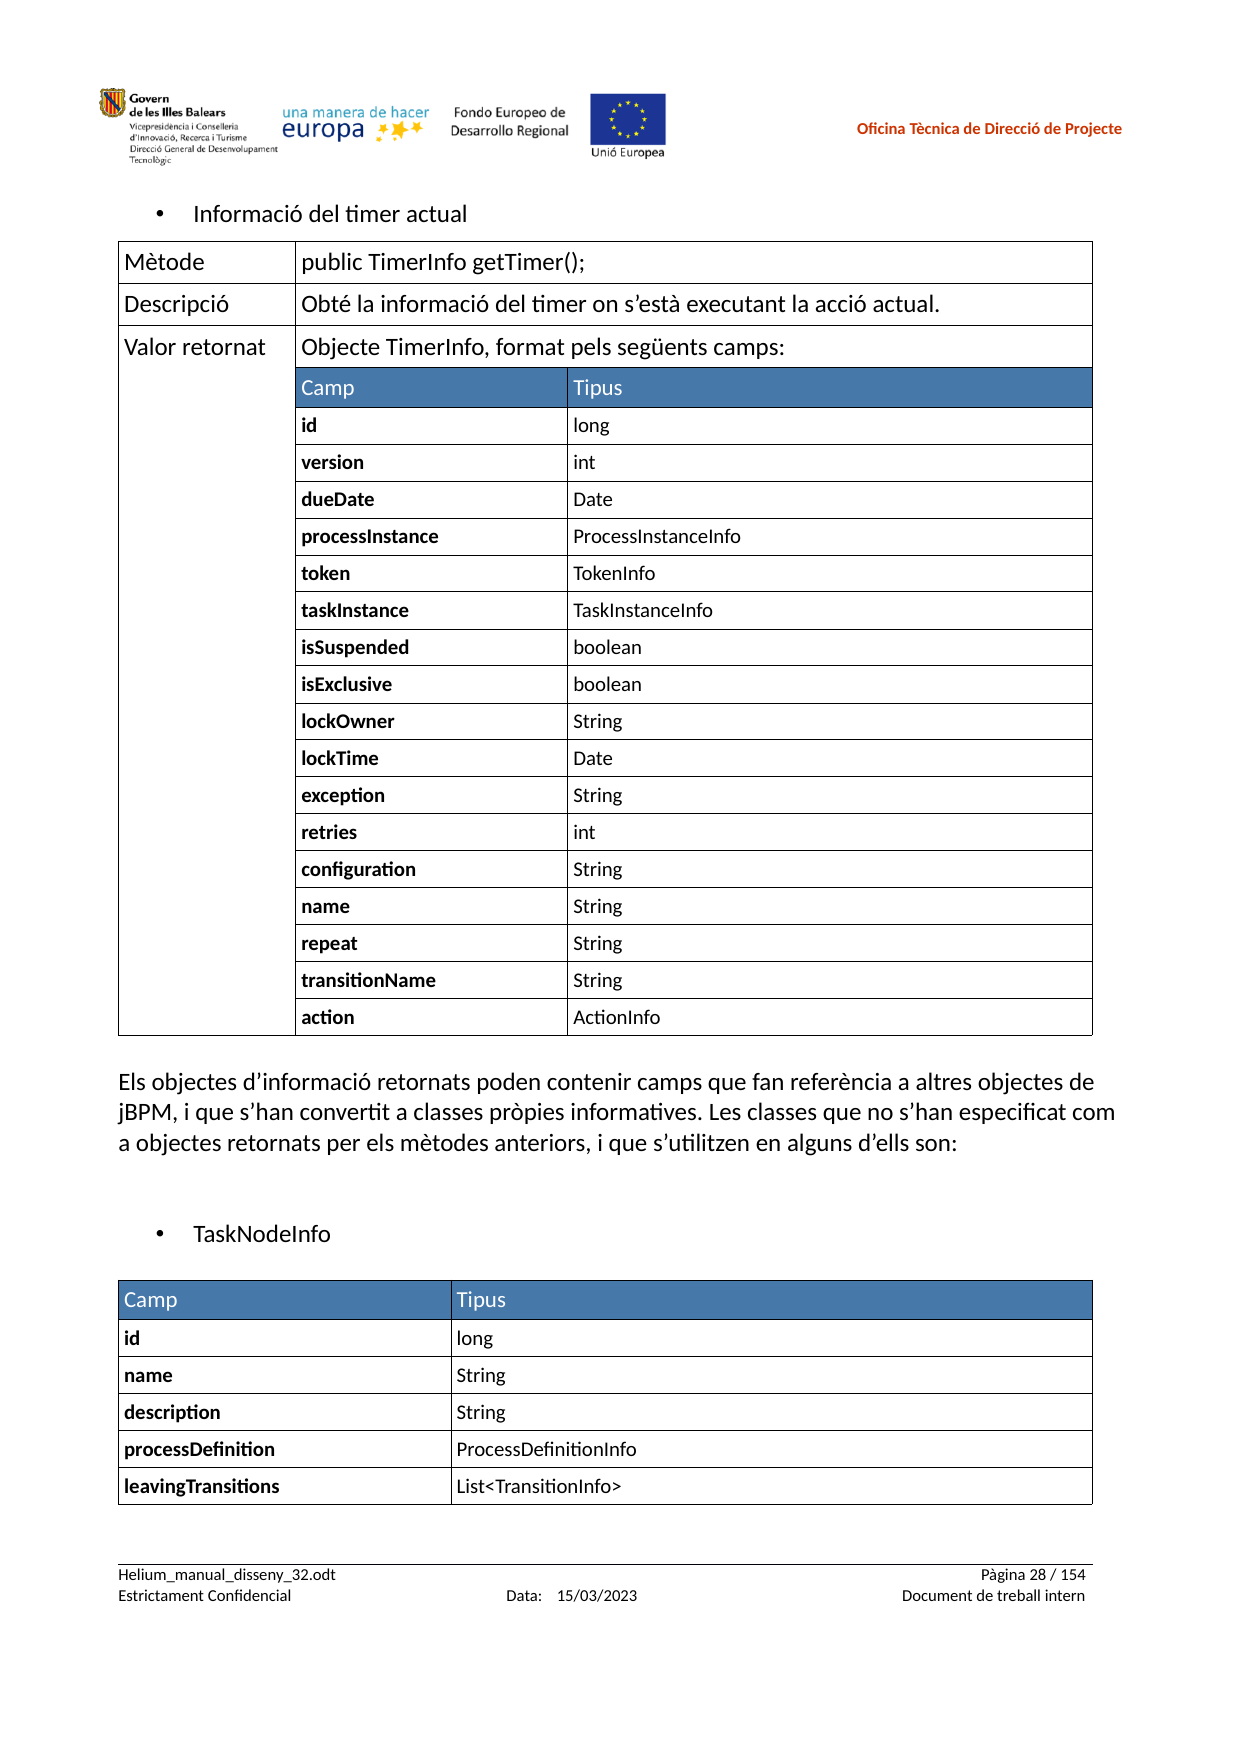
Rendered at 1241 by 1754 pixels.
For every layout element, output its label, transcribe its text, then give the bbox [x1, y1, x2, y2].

picture [99, 87, 668, 166]
text Els objectes d’informació retornats poden contenir camps que fan referència a altres objectes de jBPM, i que s’han convertit a classes pròpies informatives. Les classes que no s’han especificat com a objectes retornats per els mètodes anteriors, i que s’utilitzen en alguns d’ells son: [118, 1066, 1122, 1157]
table_header public TimerInfo getTimer(); [296, 242, 1092, 283]
table_cell Date [568, 482, 1092, 517]
table_cell lockOwner [296, 704, 567, 739]
table_cell long [452, 1320, 1092, 1356]
table_cell Descripció [119, 284, 295, 325]
table_cell Date [568, 740, 1092, 776]
table_cell configuration [296, 851, 567, 887]
table_cell ProcessInstanceInfo [568, 519, 1092, 554]
table_cell processDefinition [119, 1431, 451, 1467]
table_cell boolean [568, 630, 1092, 665]
table_cell processInstance [296, 519, 567, 554]
table_cell String [568, 888, 1092, 924]
table_cell String [452, 1357, 1092, 1393]
table_cell name [296, 888, 567, 924]
table_cell ActionInfo [568, 999, 1092, 1035]
table_cell isSuspended [296, 630, 567, 665]
table_cell name [119, 1357, 451, 1393]
table_cell transitionName [296, 962, 567, 998]
table_cell String [568, 704, 1092, 739]
table_cell Valor retornat [119, 326, 295, 1035]
table_cell TokenInfo [568, 556, 1092, 591]
table_cell List<TransitionInfo> [452, 1468, 1092, 1504]
table_cell int [568, 814, 1092, 850]
table_cell Obté la informació del timer on s’està executant la acció actual. [296, 284, 1092, 325]
table_cell taskInstance [296, 592, 567, 628]
table_cell int [568, 445, 1092, 481]
table_cell String [568, 962, 1092, 998]
table_cell isExclusive [296, 666, 567, 702]
table_cell repeat [296, 925, 567, 961]
table_cell long [568, 408, 1092, 443]
list Informació del timer actual [156, 198, 1122, 229]
table_cell String [568, 851, 1092, 887]
table_cell ProcessDefinitionInfo [452, 1431, 1092, 1467]
table_cell leavingTransitions [119, 1468, 451, 1504]
table_cell String [568, 925, 1092, 961]
table_cell action [296, 999, 567, 1035]
table_cell id [296, 408, 567, 443]
table_cell description [119, 1394, 451, 1430]
table_cell exception [296, 777, 567, 813]
table_cell dueDate [296, 482, 567, 517]
table_cell String [452, 1394, 1092, 1430]
list TaskNodeInfo [156, 1218, 1122, 1249]
table_header Tipus [452, 1281, 1092, 1319]
table_cell TaskInstanceInfo [568, 592, 1092, 628]
table_cell retries [296, 814, 567, 850]
table_cell Tipus [568, 368, 1092, 407]
table_cell Objecte TimerInfo, format pels següents camps: [296, 326, 1092, 367]
table_header Camp [119, 1281, 451, 1319]
table_header Mètode [119, 242, 295, 283]
table_cell String [568, 777, 1092, 813]
table_cell boolean [568, 666, 1092, 702]
table_cell version [296, 445, 567, 481]
table_cell token [296, 556, 567, 591]
table_cell lockTime [296, 740, 567, 776]
table_cell Camp [296, 368, 567, 407]
table_cell id [119, 1320, 451, 1356]
